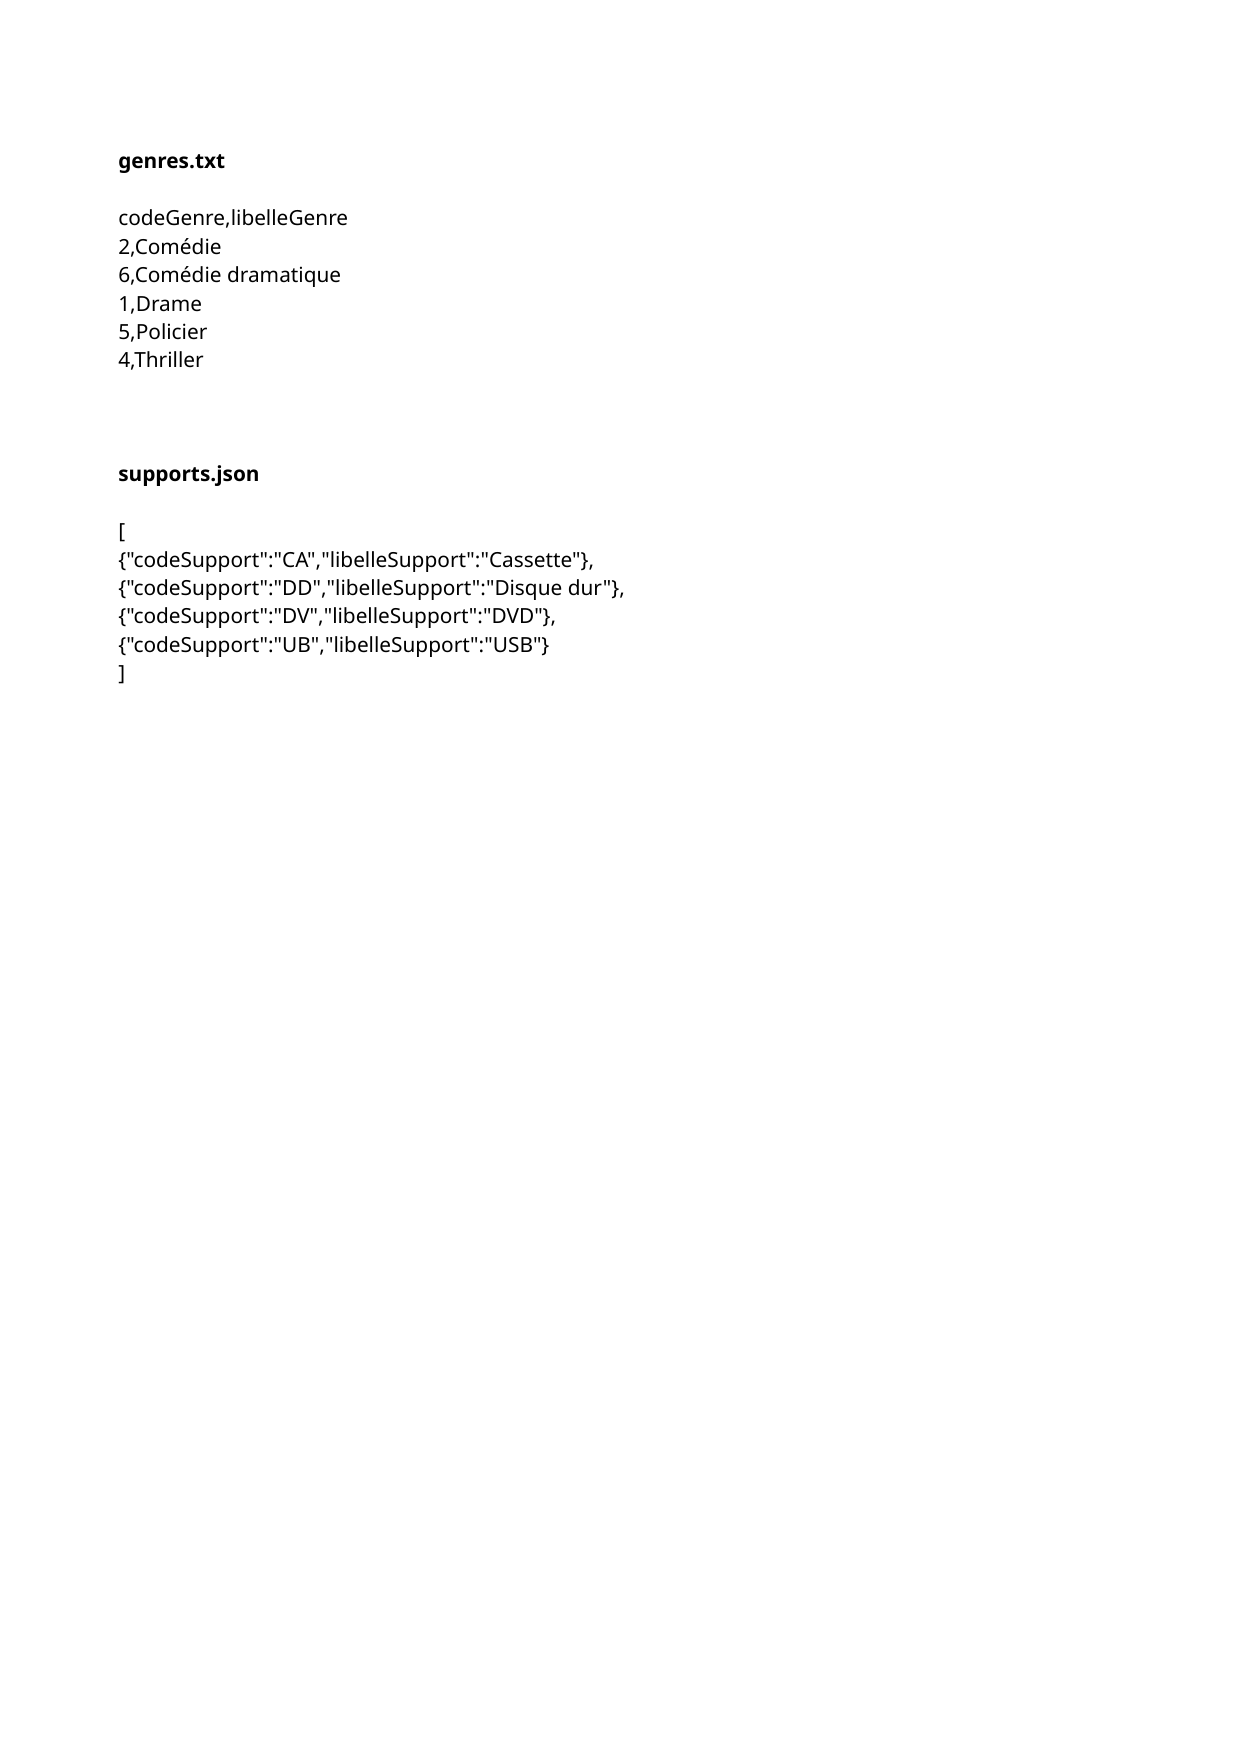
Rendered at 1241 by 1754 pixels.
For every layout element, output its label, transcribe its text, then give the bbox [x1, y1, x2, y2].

text 2,Comédie [118, 232, 1122, 260]
text 5,Policier [118, 317, 1122, 346]
text {"codeSupport":"DD","libelleSupport":"Disque dur"}, [118, 573, 1122, 602]
text ] [118, 658, 1122, 687]
text 6,Comédie dramatique [118, 260, 1122, 289]
text {"codeSupport":"UB","libelleSupport":"USB"} [118, 630, 1122, 658]
text 4,Thriller [118, 346, 1122, 374]
text codeGenre,libelleGenre [118, 203, 1122, 232]
text genres.txt [118, 147, 1122, 175]
text 1,Drame [118, 289, 1122, 317]
text [ [118, 516, 1122, 545]
text {"codeSupport":"DV","libelleSupport":"DVD"}, [118, 602, 1122, 630]
text supports.json [118, 459, 1122, 488]
text {"codeSupport":"CA","libelleSupport":"Cassette"}, [118, 545, 1122, 573]
